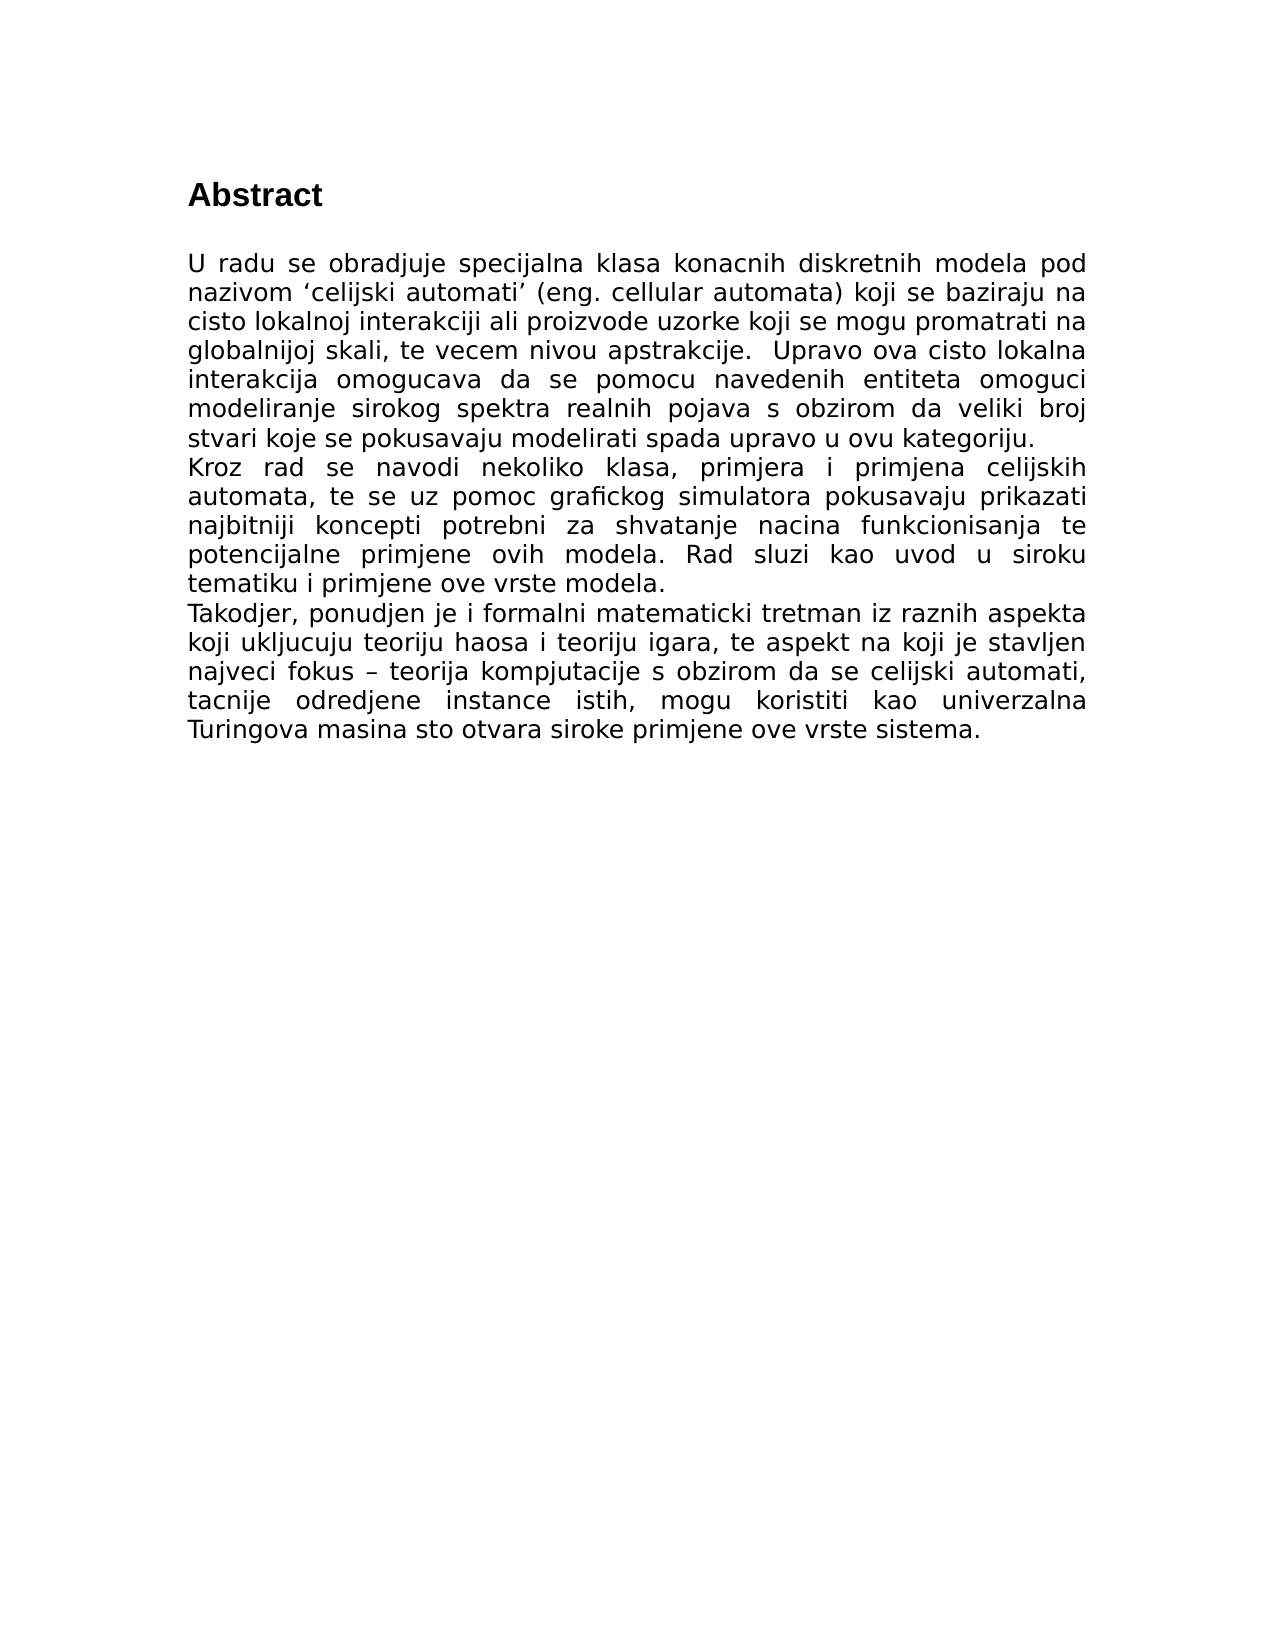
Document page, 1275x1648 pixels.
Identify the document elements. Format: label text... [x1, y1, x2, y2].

text Takodjer, ponudjen je i formalni matematicki tretman iz raznih aspekta koji ukljucuju teoriju haosa i teoriju igara, te aspekt na koji je stavljen najveci fokus – teorija kompjutacije s obzirom da se celijski automati, tacnije odredjene instance istih, mogu koristiti kao univerzalna Turingova masina sto otvara siroke primjene ove vrste sistema. [187, 599, 1088, 745]
text U radu se obradjuje specijalna klasa konacnih diskretnih modela pod nazivom ‘celijski automati’ (eng. cellular automata) koji se baziraju na cisto lokalnoj interakciji ali proizvode uzorke koji se mogu promatrati na globalnijoj skali, te vecem nivou apstrakcije. Upravo ova cisto lokalna interakcija omogucava da se pomocu navedenih entiteta omoguci modeliranje sirokog spektra realnih pojava s obzirom da veliki broj stvari koje se pokusavaju modelirati spada upravo u ovu kategoriju. [187, 249, 1088, 453]
text Kroz rad se navodi nekoliko klasa, primjera i primjena celijskih automata, te se uz pomoc grafickog simulatora pokusavaju prikazati najbitniji koncepti potrebni za shvatanje nacina funkcionisanja te potencijalne primjene ovih modela. Rad sluzi kao uvod u siroku tematiku i primjene ove vrste modela. [187, 453, 1088, 599]
subtitle Abstract [187, 175, 1088, 213]
